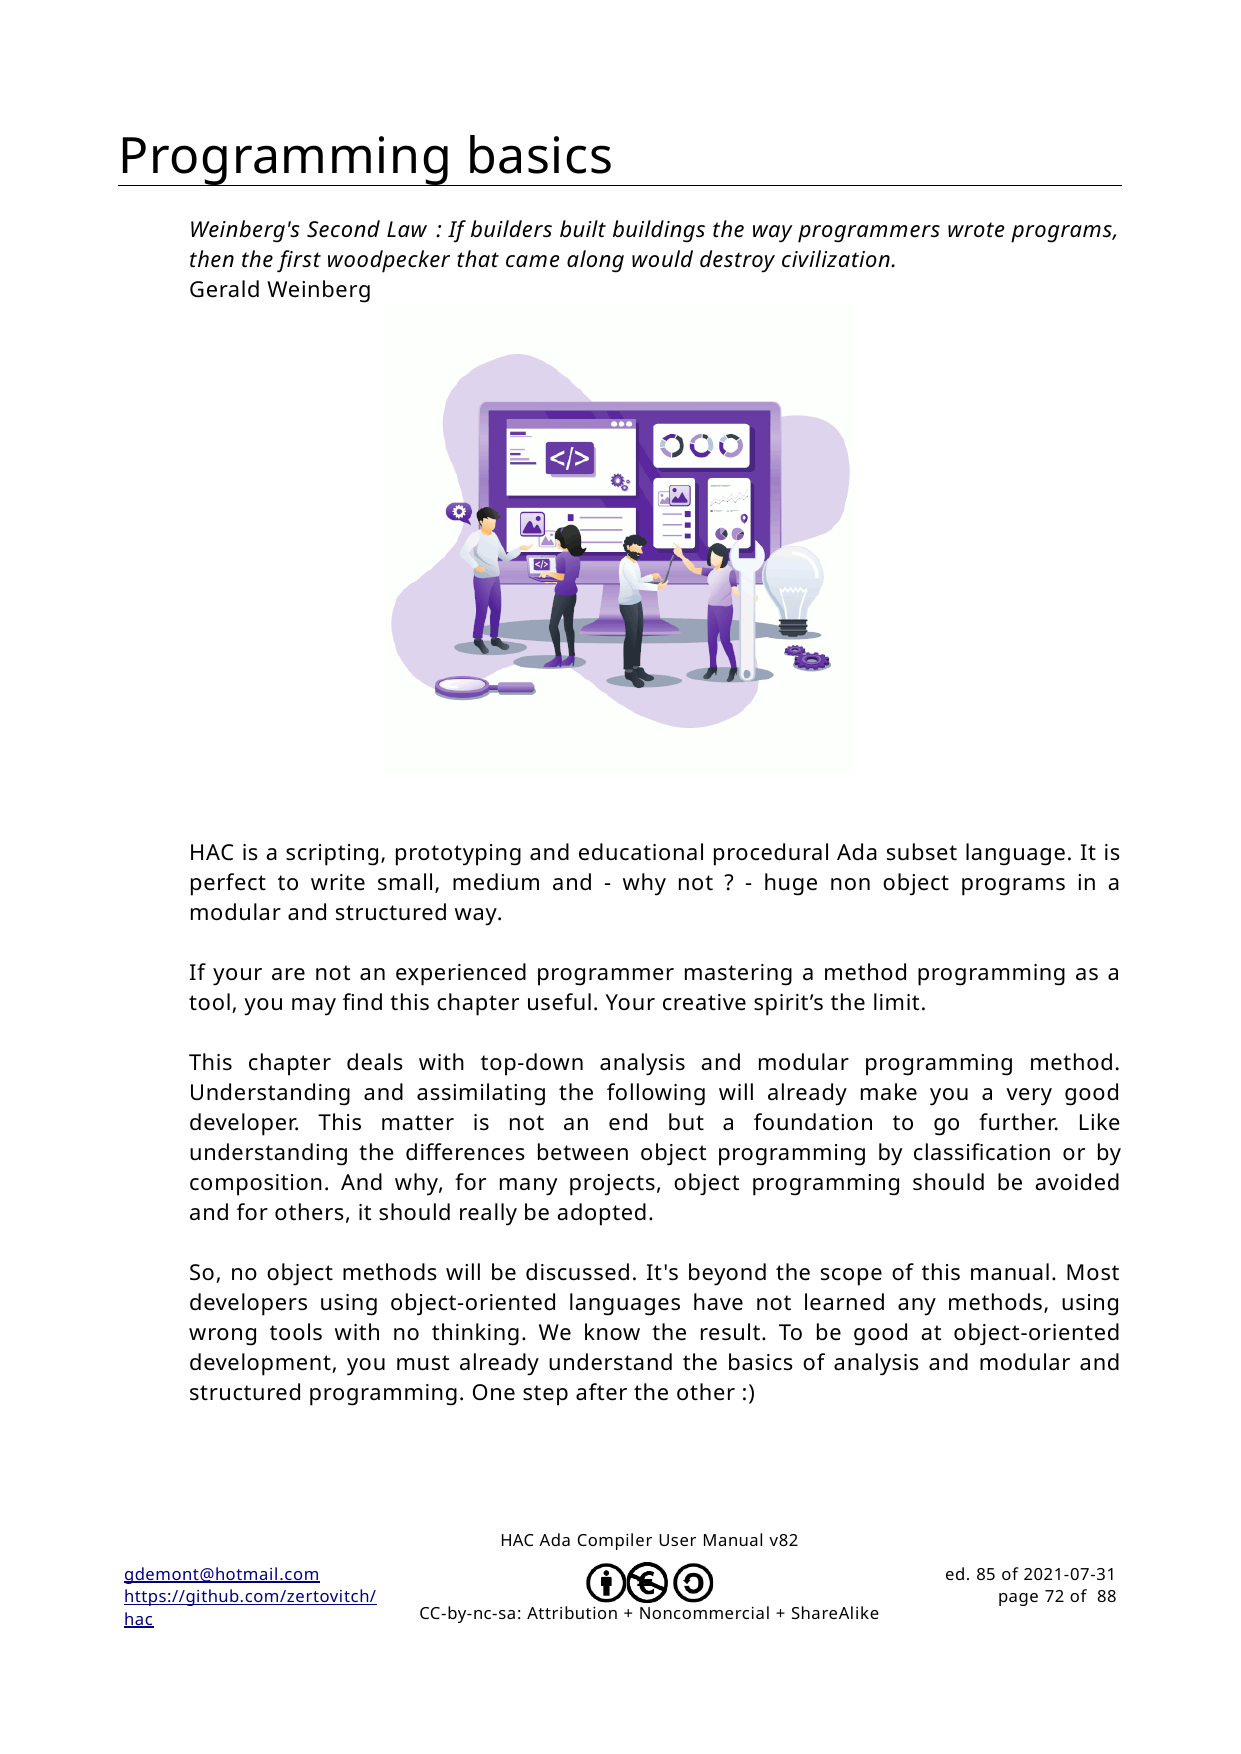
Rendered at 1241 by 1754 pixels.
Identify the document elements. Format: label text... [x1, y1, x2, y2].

picture [672, 1562, 714, 1603]
text If your are not an experienced programmer mastering a method programming as a tool, you may find this chapter useful. Your creative spirit’s the limit. [189, 957, 1122, 1017]
picture [585, 1562, 668, 1603]
text Weinberg's Second Law : If builders built buildings the way programmers wrote programs, then the first woodpecker that came along would destroy civilization. [189, 214, 1122, 274]
subtitle Programming basics [118, 118, 1122, 185]
text This chapter deals with top-down analysis and modular programming method. Understanding and assimilating the following will already make you a very good developer. This matter is not an end but a foundation to go further. Like understanding the differences between object programming by classification or by composition. And why, for many projects, object programming should be avoided and for others, it should really be adopted. [189, 1047, 1122, 1227]
text HAC is a scripting, prototyping and educational procedural Ada subset language. It is perfect to write small, medium and - why not ? - huge non object programs in a modular and structured way. [189, 837, 1122, 927]
text So, no object methods will be discussed. It's beyond the scope of this manual. Most developers using object-oriented languages have not learned any methods, using wrong tools with no thinking. We know the result. To be good at object-oriented development, you must already understand the basics of analysis and modular and structured programming. One step after the other :) [189, 1257, 1122, 1407]
picture [383, 304, 857, 777]
